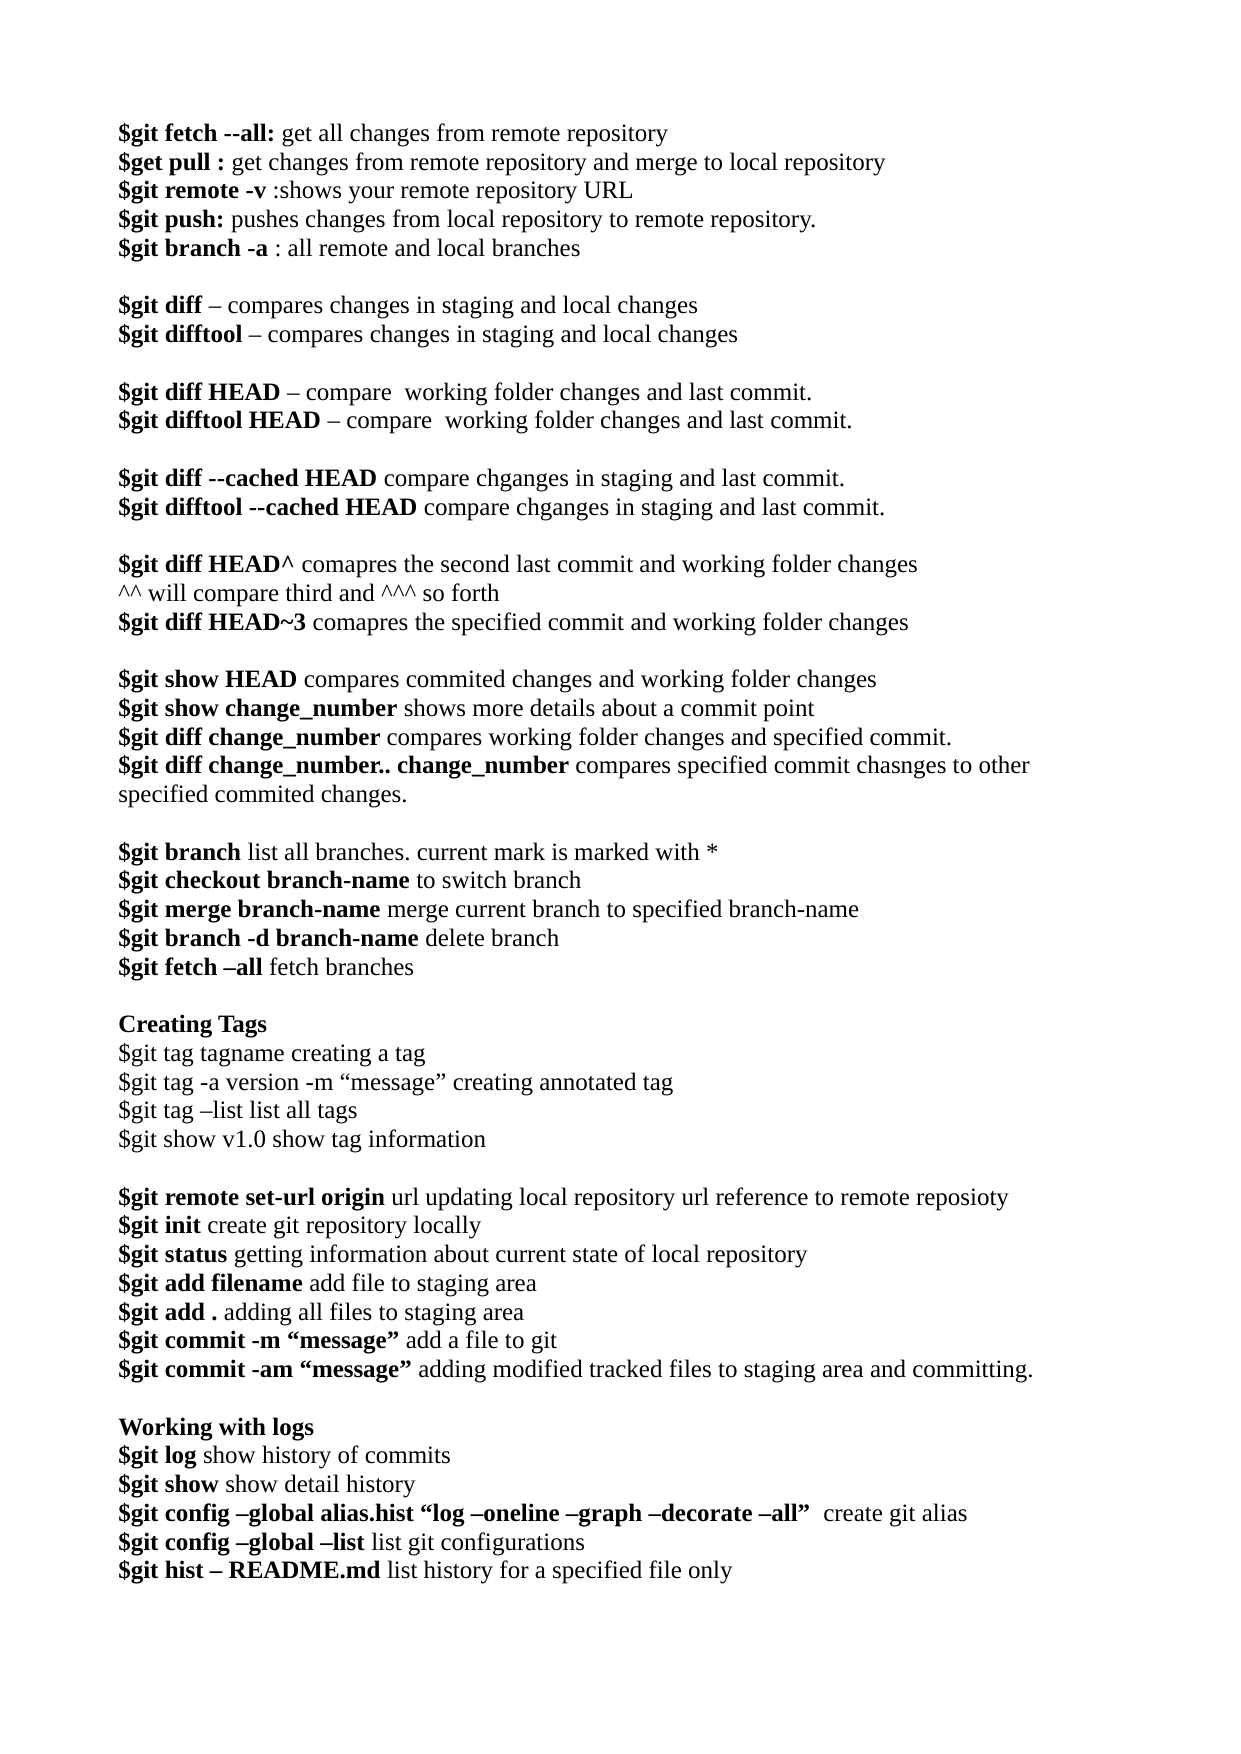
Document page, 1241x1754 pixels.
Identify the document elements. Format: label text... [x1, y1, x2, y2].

text $git diff HEAD – compare working folder changes and last commit. [118, 377, 1122, 406]
text $git difftool --cached HEAD compare chganges in staging and last commit. [118, 492, 1122, 521]
text $git show v1.0 show tag information [118, 1124, 1122, 1153]
text $git merge branch-name merge current branch to specified branch-name [118, 894, 1122, 923]
text $git add filename add file to staging area [118, 1268, 1122, 1297]
text $git diff --cached HEAD compare chganges in staging and last commit. [118, 463, 1122, 492]
text $git show change_number shows more details about a commit point [118, 693, 1122, 722]
text ^^ will compare third and ^^^ so forth [118, 578, 1122, 607]
text $git status getting information about current state of local repository [118, 1239, 1122, 1268]
text $git remote -v :shows your remote repository URL [118, 176, 1122, 204]
text Working with logs [118, 1412, 1122, 1441]
text $git config –global –list list git configurations [118, 1527, 1122, 1556]
text $git remote set-url origin url updating local repository url reference to remote reposioty [118, 1182, 1122, 1211]
text $git branch list all branches. current mark is marked with * [118, 837, 1122, 866]
text $git init create git repository locally [118, 1211, 1122, 1239]
text $git add . adding all files to staging area [118, 1297, 1122, 1326]
text $git diff – compares changes in staging and local changes [118, 291, 1122, 319]
text $git difftool – compares changes in staging and local changes [118, 319, 1122, 348]
text $git hist – README.md list history for a specified file only [118, 1556, 1122, 1584]
text $get pull : get changes from remote repository and merge to local repository [118, 147, 1122, 176]
text Creating Tags [118, 1009, 1122, 1038]
text $git tag –list list all tags [118, 1096, 1122, 1124]
text $git branch -a : all remote and local branches [118, 233, 1122, 262]
text $git diff HEAD~3 comapres the specified commit and working folder changes [118, 607, 1122, 636]
text $git show HEAD compares commited changes and working folder changes [118, 664, 1122, 693]
text $git diff change_number compares working folder changes and specified commit. [118, 722, 1122, 751]
text $git difftool HEAD – compare working folder changes and last commit. [118, 406, 1122, 434]
text $git fetch --all: get all changes from remote repository [118, 118, 1122, 147]
text $git fetch –all fetch branches [118, 952, 1122, 981]
text $git diff change_number.. change_number compares specified commit chasnges to other specified commited changes. [118, 751, 1122, 808]
text $git commit -am “message” adding modified tracked files to staging area and committing. [118, 1354, 1122, 1383]
text $git diff HEAD^ comapres the second last commit and working folder changes [118, 549, 1122, 578]
text $git commit -m “message” add a file to git [118, 1326, 1122, 1354]
text $git push: pushes changes from local repository to remote repository. [118, 204, 1122, 233]
text $git tag -a version -m “message” creating annotated tag [118, 1067, 1122, 1096]
text $git tag tagname creating a tag [118, 1038, 1122, 1067]
text $git show show detail history [118, 1469, 1122, 1498]
text $git log show history of commits [118, 1441, 1122, 1469]
text $git checkout branch-name to switch branch [118, 866, 1122, 894]
text $git config –global alias.hist “log –oneline –graph –decorate –all” create git alias [118, 1498, 1122, 1527]
text $git branch -d branch-name delete branch [118, 923, 1122, 952]
